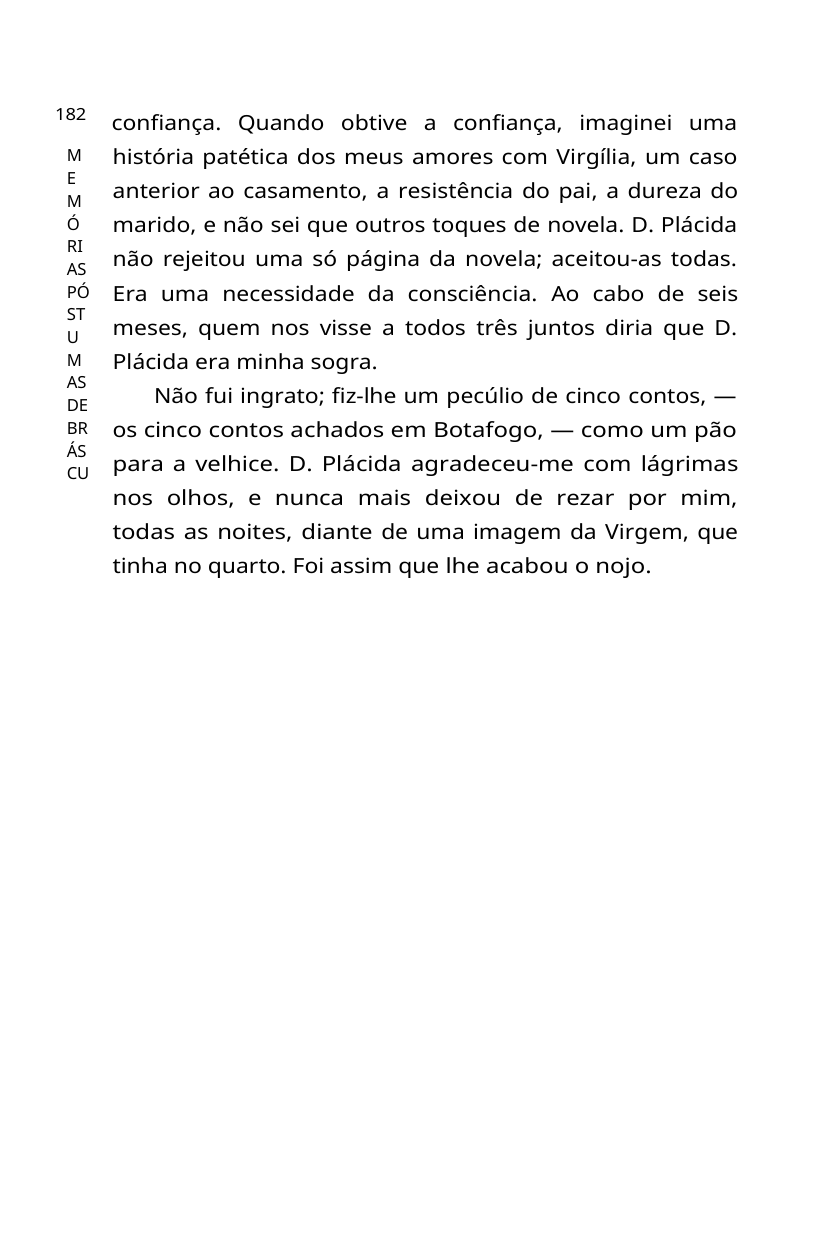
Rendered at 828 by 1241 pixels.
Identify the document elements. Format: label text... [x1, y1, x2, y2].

text MEMÓRIAS PÓSTUMAS DE BRÁS CUBAS [67, 144, 90, 483]
text Não fui ingrato; fiz-lhe um pecúlio de cinco contos, — os cinco contos achados em Botafogo, — como um pão para a velhice. D. Plácida agradeceu-me com lágrimas nos olhos, e nunca mais deixou de rezar por mim, todas as noites, diante de uma imagem da Virgem, que tinha no quarto. Foi assim que lhe acabou o nojo. [112, 381, 738, 579]
text 182 confiança. Quando obtive a confiança, imaginei uma história patética dos meus amores com Virgília, um caso anterior ao casamento, a resistência do pai, a dureza do marido, e não sei que outros toques de novela. D. Plácida não rejeitou uma só página da novela; aceitou-as todas. Era uma necessidade da consciência. Ao cabo de seis meses, quem nos visse a todos três juntos diria que D. Plácida era minha sogra. [55, 103, 738, 483]
